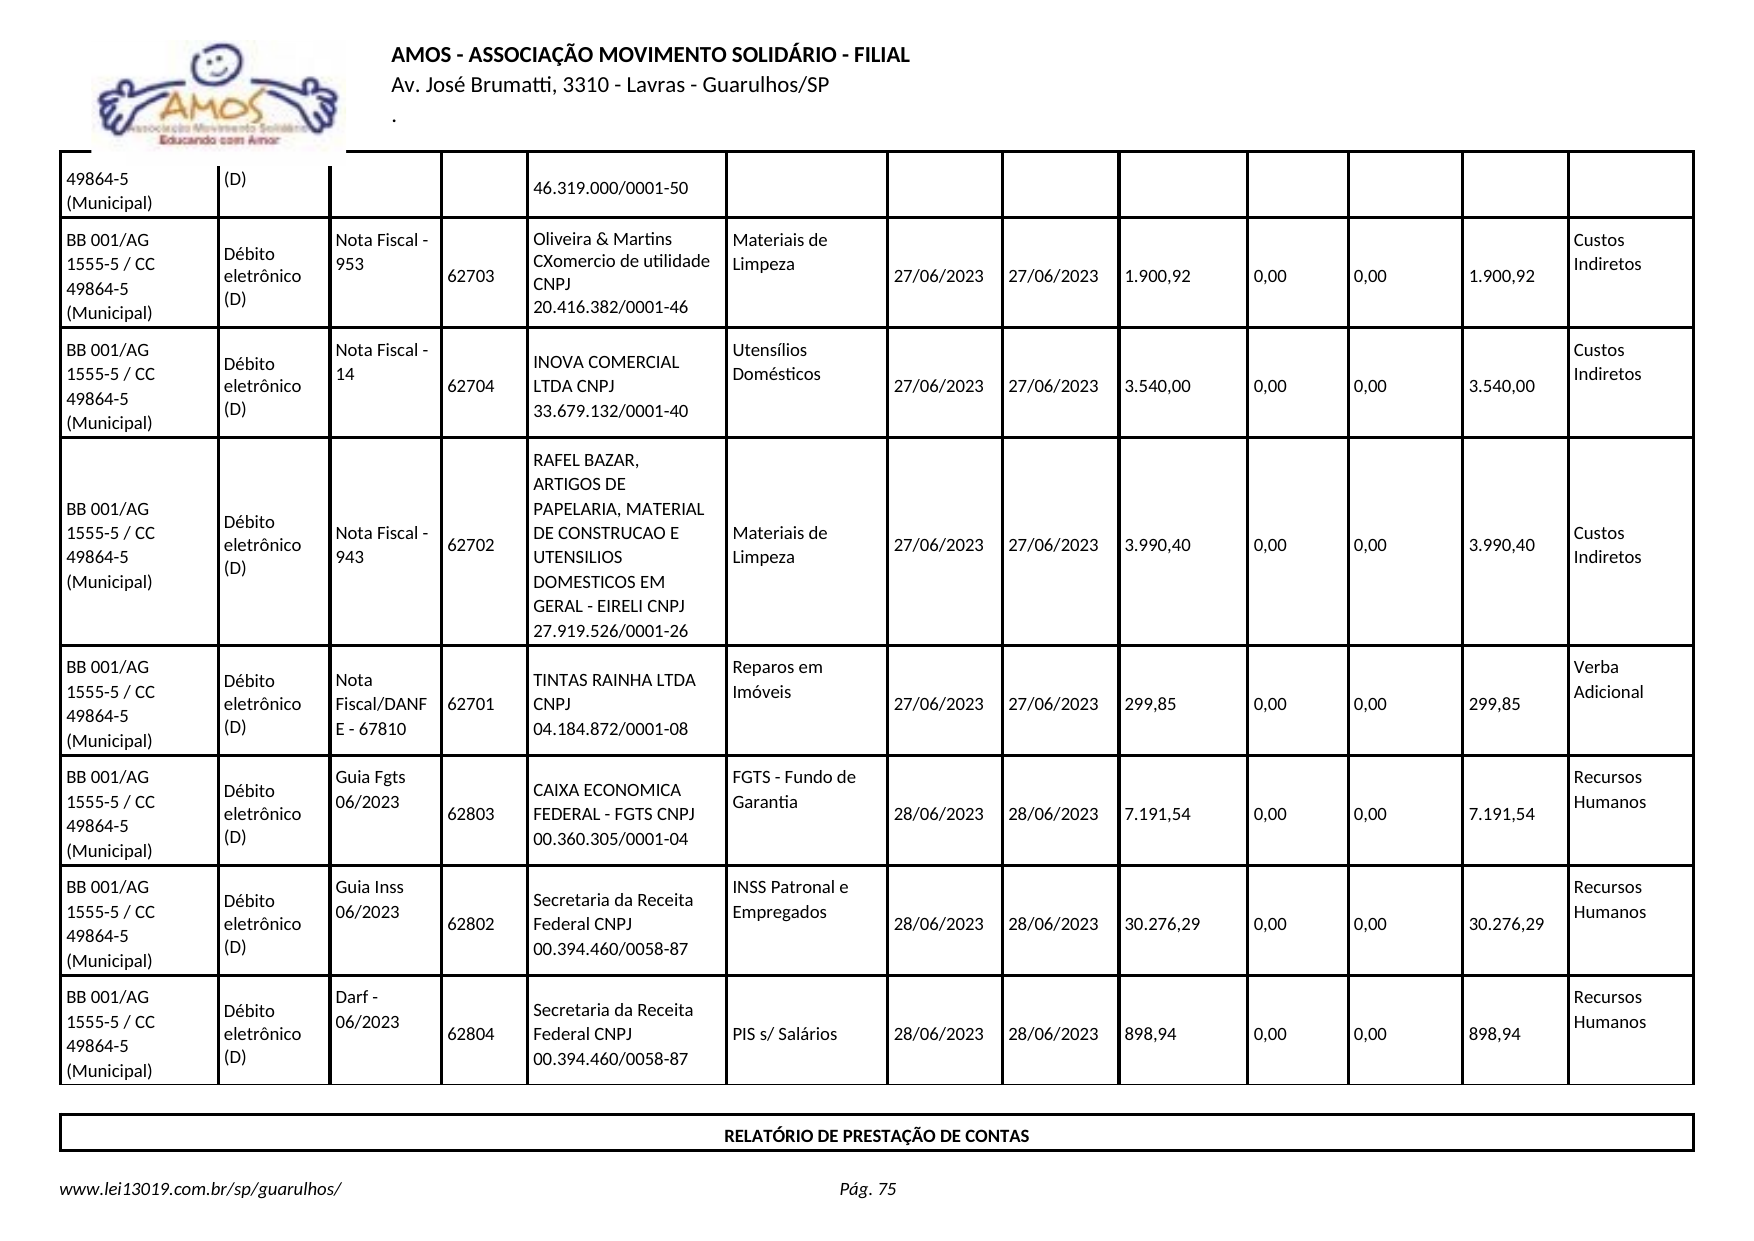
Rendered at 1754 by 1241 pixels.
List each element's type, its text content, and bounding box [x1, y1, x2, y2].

table_cell Custos Indiretos [1570, 219, 1692, 326]
table_cell 62803 [443, 757, 526, 864]
table_cell 3.990,40 [1121, 439, 1246, 644]
table_cell (D) [220, 166, 328, 216]
table_cell Materiais de Limpeza [728, 219, 886, 326]
table_cell 28/06/2023 [889, 757, 1001, 864]
table_cell 0,00 [1249, 977, 1347, 1084]
table_cell 0,00 [1350, 977, 1461, 1084]
table_cell [443, 153, 526, 216]
table_cell Nota Fiscal - 953 [332, 219, 440, 326]
table_cell [1350, 153, 1461, 216]
table_cell 299,85 [1464, 647, 1567, 754]
table_cell 49864-5 (Municipal) [62, 153, 217, 216]
table_cell 1.900,92 [1121, 219, 1246, 326]
table_cell INSS Patronal e Empregados [728, 867, 886, 974]
table_cell Utensílios Domésticos [728, 329, 886, 436]
table_cell 3.990,40 [1464, 439, 1567, 644]
table_cell 27/06/2023 [889, 647, 1001, 754]
table_cell 0,00 [1350, 219, 1461, 326]
table_cell 898,94 [1464, 977, 1567, 1084]
table_cell Débito eletrônico (D) [220, 977, 328, 1084]
table_cell 28/06/2023 [1004, 977, 1117, 1084]
table_cell Oliveira & Martins CXomercio de utilidade CNPJ 20.416.382/0001-46 [529, 219, 725, 326]
table_cell Custos Indiretos [1570, 329, 1692, 436]
table_cell Nota Fiscal/DANF E - 67810 [332, 647, 440, 754]
table_cell 27/06/2023 [1004, 439, 1117, 644]
table_cell 30.276,29 [1121, 867, 1246, 974]
table_cell [1570, 153, 1692, 216]
table_cell 299,85 [1121, 647, 1246, 754]
table_cell 46.319.000/0001-50 [529, 153, 725, 216]
table_cell 28/06/2023 [1004, 867, 1117, 974]
table_cell 0,00 [1249, 329, 1347, 436]
table_cell [1464, 153, 1567, 216]
table_cell Secretaria da Receita Federal CNPJ 00.394.460/0058-87 [529, 977, 725, 1084]
table_cell Nota Fiscal - 14 [332, 329, 440, 436]
table_cell 0,00 [1249, 647, 1347, 754]
table_cell BB 001/AG 1555-5 / CC 49864-5 (Municipal) [62, 329, 217, 436]
table_cell Recursos Humanos [1570, 757, 1692, 864]
table_cell RAFEL BAZAR, ARTIGOS DE PAPELARIA, MATERIAL DE CONSTRUCAO E UTENSILIOS DOMESTICOS EM GERAL - EIRELI CNPJ 27.919.526/0001-26 [529, 439, 725, 644]
table_cell [728, 153, 886, 216]
table_cell Darf - 06/2023 [332, 977, 440, 1084]
table_cell Débito eletrônico (D) [220, 329, 328, 436]
table_cell 3.540,00 [1464, 329, 1567, 436]
table_cell TINTAS RAINHA LTDA CNPJ 04.184.872/0001-08 [529, 647, 725, 754]
table_cell 62702 [443, 439, 526, 644]
table_cell BB 001/AG 1555-5 / CC 49864-5 (Municipal) [62, 647, 217, 754]
table_cell Recursos Humanos [1570, 977, 1692, 1084]
table_header RELATÓRIO DE PRESTAÇÃO DE CONTAS [62, 1116, 1692, 1149]
table_cell 28/06/2023 [889, 867, 1001, 974]
table_cell BB 001/AG 1555-5 / CC 49864-5 (Municipal) [62, 219, 217, 326]
table_cell 7.191,54 [1121, 757, 1246, 864]
table_cell BB 001/AG 1555-5 / CC 49864-5 (Municipal) [62, 439, 217, 644]
table_cell 0,00 [1249, 439, 1347, 644]
table_cell [1249, 153, 1347, 216]
table_cell 0,00 [1249, 757, 1347, 864]
table_cell FGTS - Fundo de Garantia [728, 757, 886, 864]
table_cell 7.191,54 [1464, 757, 1567, 864]
table_cell [889, 153, 1001, 216]
table_cell 62701 [443, 647, 526, 754]
table_cell 0,00 [1350, 647, 1461, 754]
table_cell 27/06/2023 [1004, 219, 1117, 326]
table_cell 0,00 [1249, 219, 1347, 326]
table_cell Nota Fiscal - 943 [332, 439, 440, 644]
table_cell 62704 [443, 329, 526, 436]
table_cell 27/06/2023 [889, 329, 1001, 436]
table_cell 27/06/2023 [1004, 647, 1117, 754]
table_cell 27/06/2023 [889, 219, 1001, 326]
table_cell Recursos Humanos [1570, 867, 1692, 974]
table_cell 62804 [443, 977, 526, 1084]
table_cell BB 001/AG 1555-5 / CC 49864-5 (Municipal) [62, 977, 217, 1084]
table_cell 0,00 [1350, 757, 1461, 864]
table_cell [332, 153, 440, 216]
table_cell 62703 [443, 219, 526, 326]
table_cell 0,00 [1350, 329, 1461, 436]
table_cell 28/06/2023 [889, 977, 1001, 1084]
table_cell Secretaria da Receita Federal CNPJ 00.394.460/0058-87 [529, 867, 725, 974]
table_cell 27/06/2023 [1004, 329, 1117, 436]
table_cell 28/06/2023 [1004, 757, 1117, 864]
table_cell INOVA COMERCIAL LTDA CNPJ 33.679.132/0001-40 [529, 329, 725, 436]
table_cell 62802 [443, 867, 526, 974]
table_cell BB 001/AG 1555-5 / CC 49864-5 (Municipal) [62, 867, 217, 974]
table_cell 898,94 [1121, 977, 1246, 1084]
table_cell 3.540,00 [1121, 329, 1246, 436]
table_cell 30.276,29 [1464, 867, 1567, 974]
table_cell Débito eletrônico (D) [220, 757, 328, 864]
table_cell 0,00 [1249, 867, 1347, 974]
table_cell Débito eletrônico (D) [220, 439, 328, 644]
table_cell 0,00 [1350, 867, 1461, 974]
table_cell Débito eletrônico (D) [220, 867, 328, 974]
table_cell 1.900,92 [1464, 219, 1567, 326]
table_cell Reparos em Imóveis [728, 647, 886, 754]
table_cell 27/06/2023 [889, 439, 1001, 644]
table_cell PIS s/ Salários [728, 977, 886, 1084]
table_cell Guia Inss 06/2023 [332, 867, 440, 974]
table_cell [1004, 153, 1117, 216]
table_cell Materiais de Limpeza [728, 439, 886, 644]
table_cell [1121, 153, 1246, 216]
table_cell Débito eletrônico (D) [220, 647, 328, 754]
table_cell Guia Fgts 06/2023 [332, 757, 440, 864]
table_cell Débito eletrônico (D) [220, 219, 328, 326]
table_cell Custos Indiretos [1570, 439, 1692, 644]
table_cell 0,00 [1350, 439, 1461, 644]
table_cell BB 001/AG 1555-5 / CC 49864-5 (Municipal) [62, 757, 217, 864]
table_cell CAIXA ECONOMICA FEDERAL - FGTS CNPJ 00.360.305/0001-04 [529, 757, 725, 864]
table_cell Verba Adicional [1570, 647, 1692, 754]
